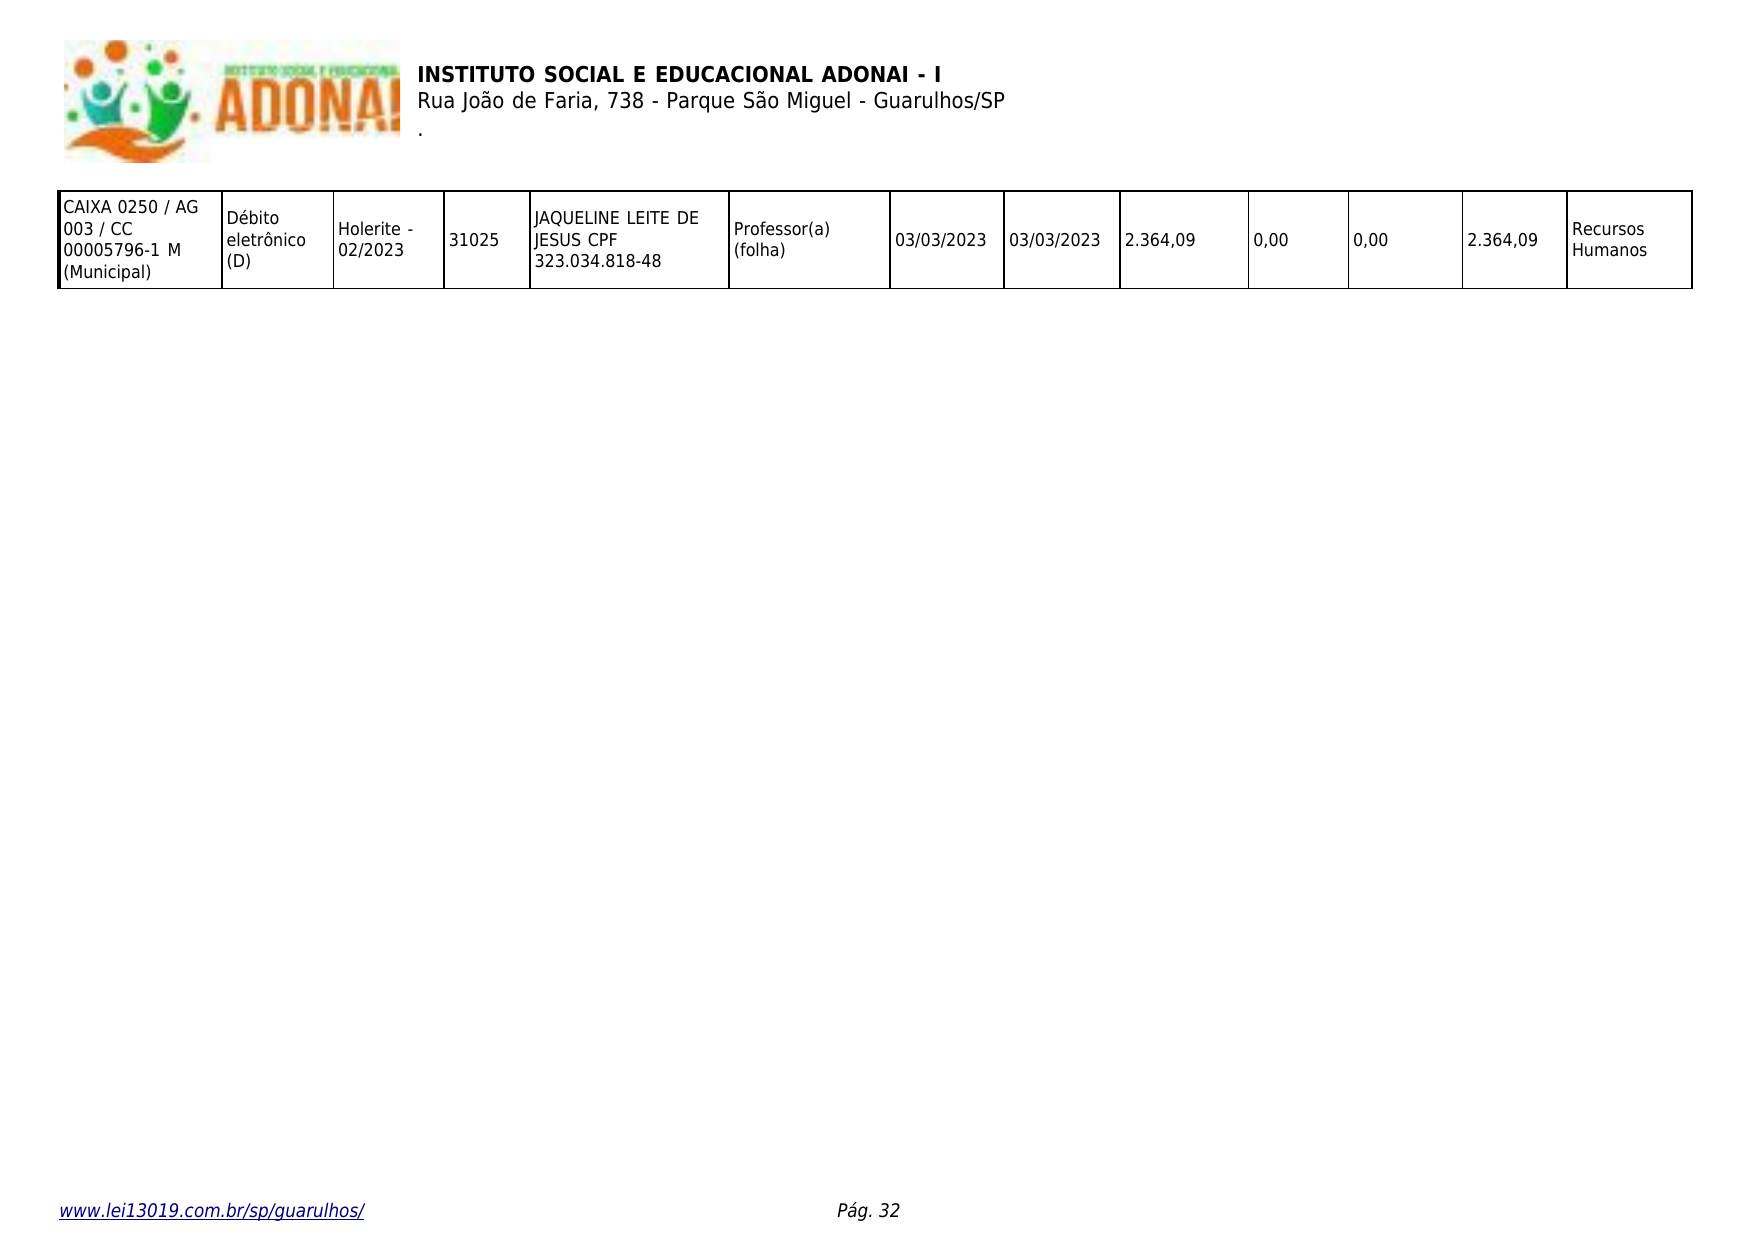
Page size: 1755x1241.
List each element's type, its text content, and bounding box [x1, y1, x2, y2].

table_cell CAIXA 0250 / AG 003 / CC 00005796-1 M (Municipal) [61, 192, 221, 287]
table_cell 2.364,09 [1463, 192, 1566, 287]
table_cell 0,00 [1349, 192, 1462, 287]
table_cell 0,00 [1249, 192, 1348, 287]
table_cell 31025 [445, 192, 529, 287]
table_cell Recursos Humanos [1568, 192, 1691, 287]
table_cell Holerite - 02/2023 [334, 192, 443, 287]
table_cell 2.364,09 [1121, 192, 1248, 287]
table_cell Débito eletrônico (D) [223, 192, 333, 287]
table_cell 03/03/2023 [891, 192, 1003, 287]
table_cell JAQUELINE LEITE DE JESUS CPF 323.034.818-48 [531, 192, 728, 287]
table_cell 03/03/2023 [1005, 192, 1119, 287]
table_cell Professor(a) (folha) [730, 192, 889, 287]
